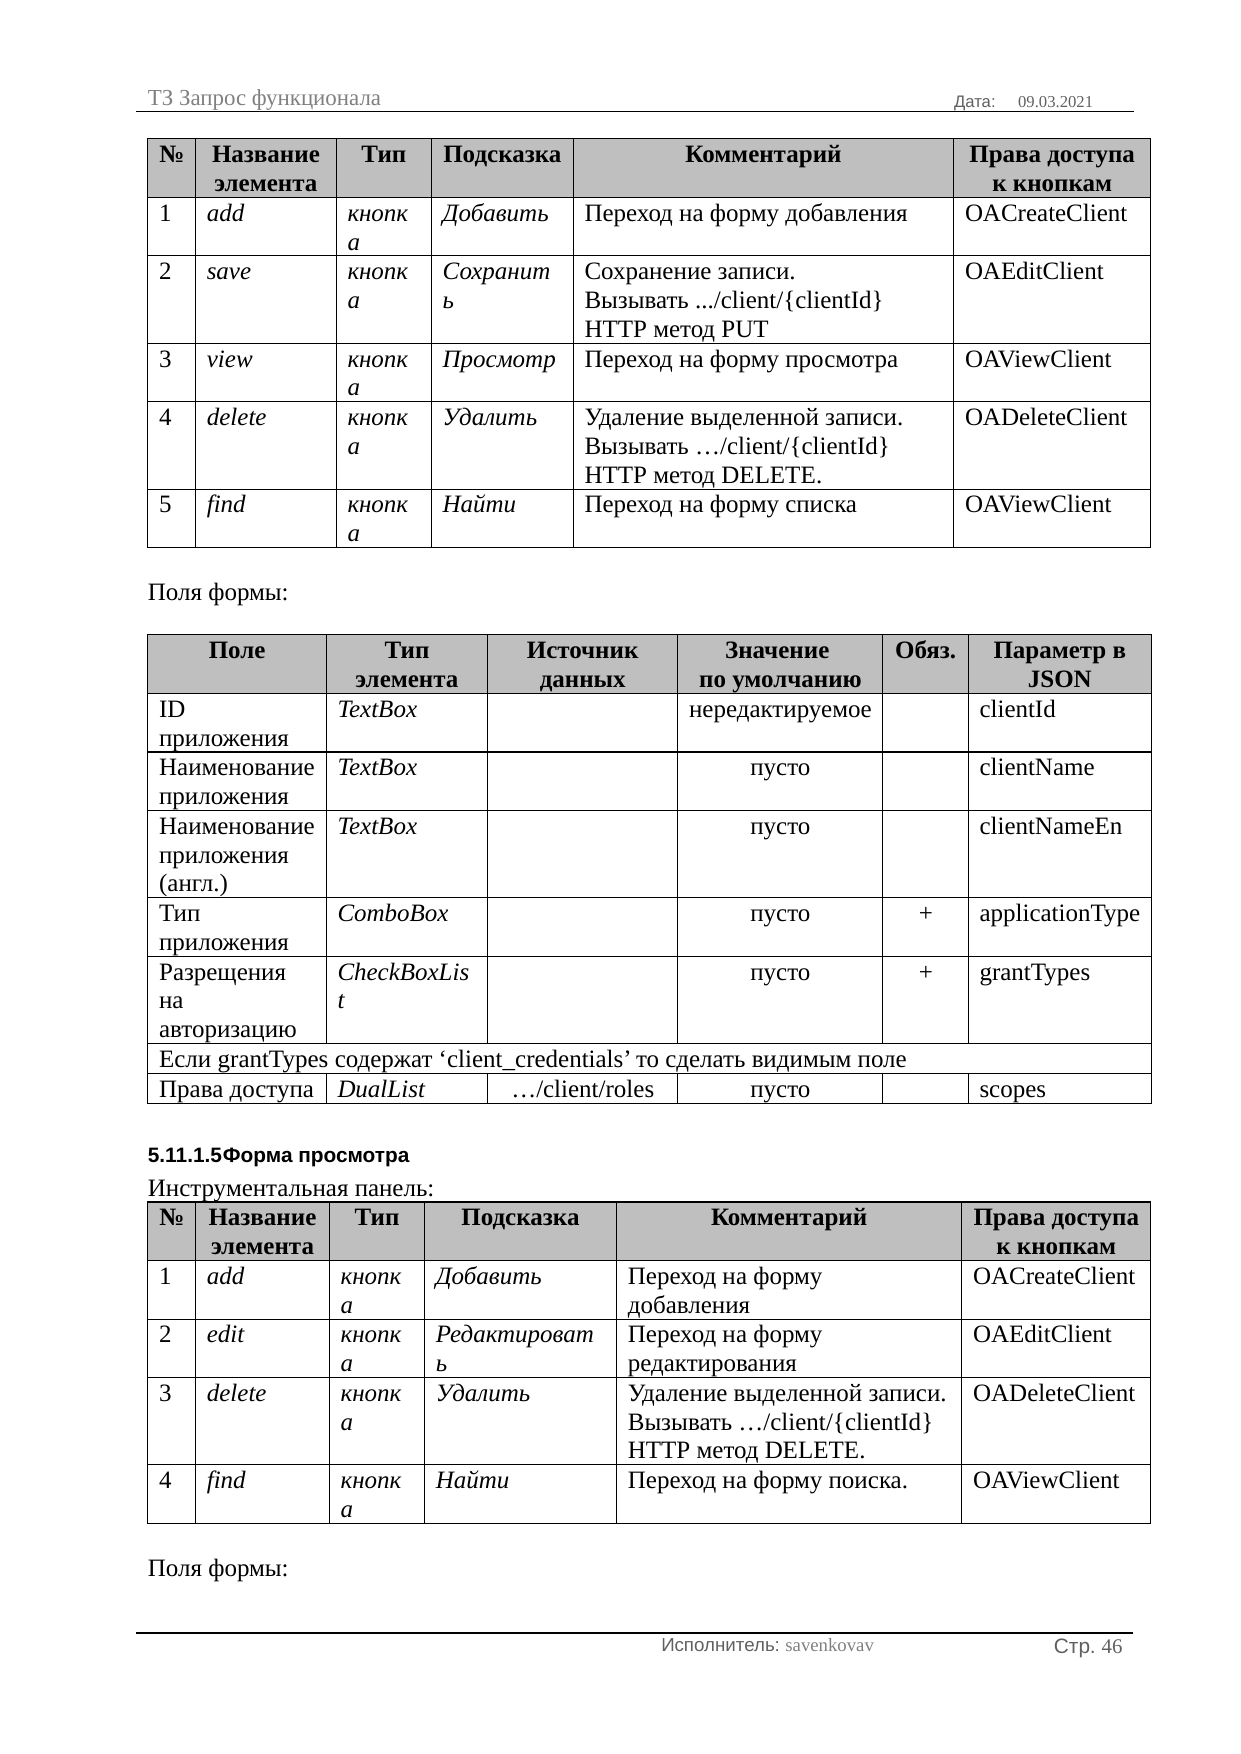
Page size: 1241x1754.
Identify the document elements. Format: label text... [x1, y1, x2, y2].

table_header Комментарий [617, 1203, 961, 1260]
table_cell Сохранение записи. Вызывать .../client/{clientId} HTTP метод PUT [574, 256, 953, 343]
table_cell Переход на форму добавления [617, 1261, 961, 1318]
table_cell Переход на форму поиска. [617, 1465, 961, 1523]
table_cell Тип приложения [148, 898, 326, 956]
table_cell Сохранить [432, 256, 573, 343]
table_cell DualList [327, 1074, 487, 1103]
table_cell [488, 957, 677, 1043]
table_cell 2 [148, 1320, 195, 1377]
table_cell Если grantTypes содержат ‘client_credentials’ то сделать видимым поле [148, 1044, 1151, 1073]
table_cell OAEditClient [962, 1320, 1150, 1377]
table_cell delete [196, 402, 336, 488]
table_cell TextBox [327, 811, 487, 897]
table_cell пусто [678, 811, 882, 897]
table_header Права доступа к кнопкам [962, 1203, 1150, 1260]
table_cell 5 [148, 490, 195, 547]
table_header Тип [330, 1203, 424, 1260]
table_cell кнопка [330, 1378, 424, 1464]
table_cell Найти [425, 1465, 616, 1523]
table_cell OAEditClient [954, 256, 1150, 343]
table_cell пусто [678, 898, 882, 956]
table_cell Разрещения на авторизацию [148, 957, 326, 1043]
table_cell Редактировать [425, 1320, 616, 1377]
table_cell save [196, 256, 336, 343]
table_cell OAViewClient [954, 490, 1150, 547]
table_cell clientName [969, 753, 1151, 810]
table_cell OADeleteClient [954, 402, 1150, 488]
table_cell find [196, 490, 336, 547]
text Инструментальная панель: [148, 1173, 1152, 1201]
table_cell view [196, 344, 336, 401]
table_cell clientId [969, 694, 1151, 751]
subtitle Форма просмотра [148, 1142, 1152, 1166]
table_cell OAViewClient [954, 344, 1150, 401]
table_cell 3 [148, 1378, 195, 1464]
table_cell ComboBox [327, 898, 487, 956]
table_cell delete [196, 1378, 329, 1464]
table_cell Переход на форму списка [574, 490, 953, 547]
table_cell пусто [678, 753, 882, 810]
table_header Поле [148, 635, 326, 693]
table_header № [148, 139, 195, 197]
table_cell [883, 1074, 968, 1103]
table_cell кнопка [330, 1465, 424, 1523]
table_cell кнопка [337, 256, 431, 343]
table_cell add [196, 1261, 329, 1318]
table_cell [883, 811, 968, 897]
table_cell нередактируемое [678, 694, 882, 751]
table_header Значение по умолчанию [678, 635, 882, 693]
table_cell Переход на форму просмотра [574, 344, 953, 401]
table_cell TextBox [327, 753, 487, 810]
table_header Параметр в JSON [969, 635, 1151, 693]
table_cell Удаление выделенной записи. Вызывать …/client/{clientId} HTTP метод DELETE. [574, 402, 953, 488]
table_header Тип элемента [327, 635, 487, 693]
table_cell Права доступа [148, 1074, 326, 1103]
table_cell grantTypes [969, 957, 1151, 1043]
table_cell кнопка [337, 402, 431, 488]
table_header Обяз. [883, 635, 968, 693]
table_cell Переход на форму добавления [574, 198, 953, 255]
table_header Название элемента [196, 1203, 329, 1260]
table_cell Удалить [432, 402, 573, 488]
table_cell applicationType [969, 898, 1151, 956]
table_header Подсказка [425, 1203, 616, 1260]
text Поля формы: [148, 577, 1152, 606]
table_cell Переход на форму редактирования [617, 1320, 961, 1377]
table_cell пусто [678, 1074, 882, 1103]
table_header Комментарий [574, 139, 953, 197]
table_cell ID приложения [148, 694, 326, 751]
table_header Источник данных [488, 635, 677, 693]
table_cell Наименование приложения [148, 753, 326, 810]
table_cell Удаление выделенной записи. Вызывать …/client/{clientId} HTTP метод DELETE. [617, 1378, 961, 1464]
text Поля формы: [148, 1553, 1152, 1581]
table_cell CheckBoxList [327, 957, 487, 1043]
table_cell Просмотр [432, 344, 573, 401]
table_header Права доступа к кнопкам [954, 139, 1150, 197]
table_header № [148, 1203, 195, 1260]
table_cell 4 [148, 402, 195, 488]
table_cell кнопка [337, 490, 431, 547]
table_cell OADeleteClient [962, 1378, 1150, 1464]
table_cell 2 [148, 256, 195, 343]
table_cell OAViewClient [962, 1465, 1150, 1523]
table_cell кнопка [337, 198, 431, 255]
table_cell [883, 753, 968, 810]
table_cell TextBox [327, 694, 487, 751]
table_cell кнопка [337, 344, 431, 401]
table_cell [488, 811, 677, 897]
table_cell 3 [148, 344, 195, 401]
table_cell add [196, 198, 336, 255]
table_cell clientNameEn [969, 811, 1151, 897]
table_cell Наименование приложения (англ.) [148, 811, 326, 897]
table_header Тип [337, 139, 431, 197]
table_cell edit [196, 1320, 329, 1377]
table_cell + [883, 957, 968, 1043]
table_cell 1 [148, 1261, 195, 1318]
table_cell scopes [969, 1074, 1151, 1103]
table_cell OACreateClient [962, 1261, 1150, 1318]
table_cell пусто [678, 957, 882, 1043]
table_cell [488, 753, 677, 810]
table_header Подсказка [432, 139, 573, 197]
table_cell кнопка [330, 1320, 424, 1377]
table_header Название элемента [196, 139, 336, 197]
table_cell [488, 694, 677, 751]
table_cell find [196, 1465, 329, 1523]
table_cell [488, 898, 677, 956]
table_cell кнопка [330, 1261, 424, 1318]
table_cell Удалить [425, 1378, 616, 1464]
table_cell …/client/roles [488, 1074, 677, 1103]
table_cell + [883, 898, 968, 956]
table_cell 1 [148, 198, 195, 255]
table_cell OACreateClient [954, 198, 1150, 255]
table_cell [883, 694, 968, 751]
table_cell 4 [148, 1465, 195, 1523]
table_cell Найти [432, 490, 573, 547]
table_cell Добавить [425, 1261, 616, 1318]
table_cell Добавить [432, 198, 573, 255]
